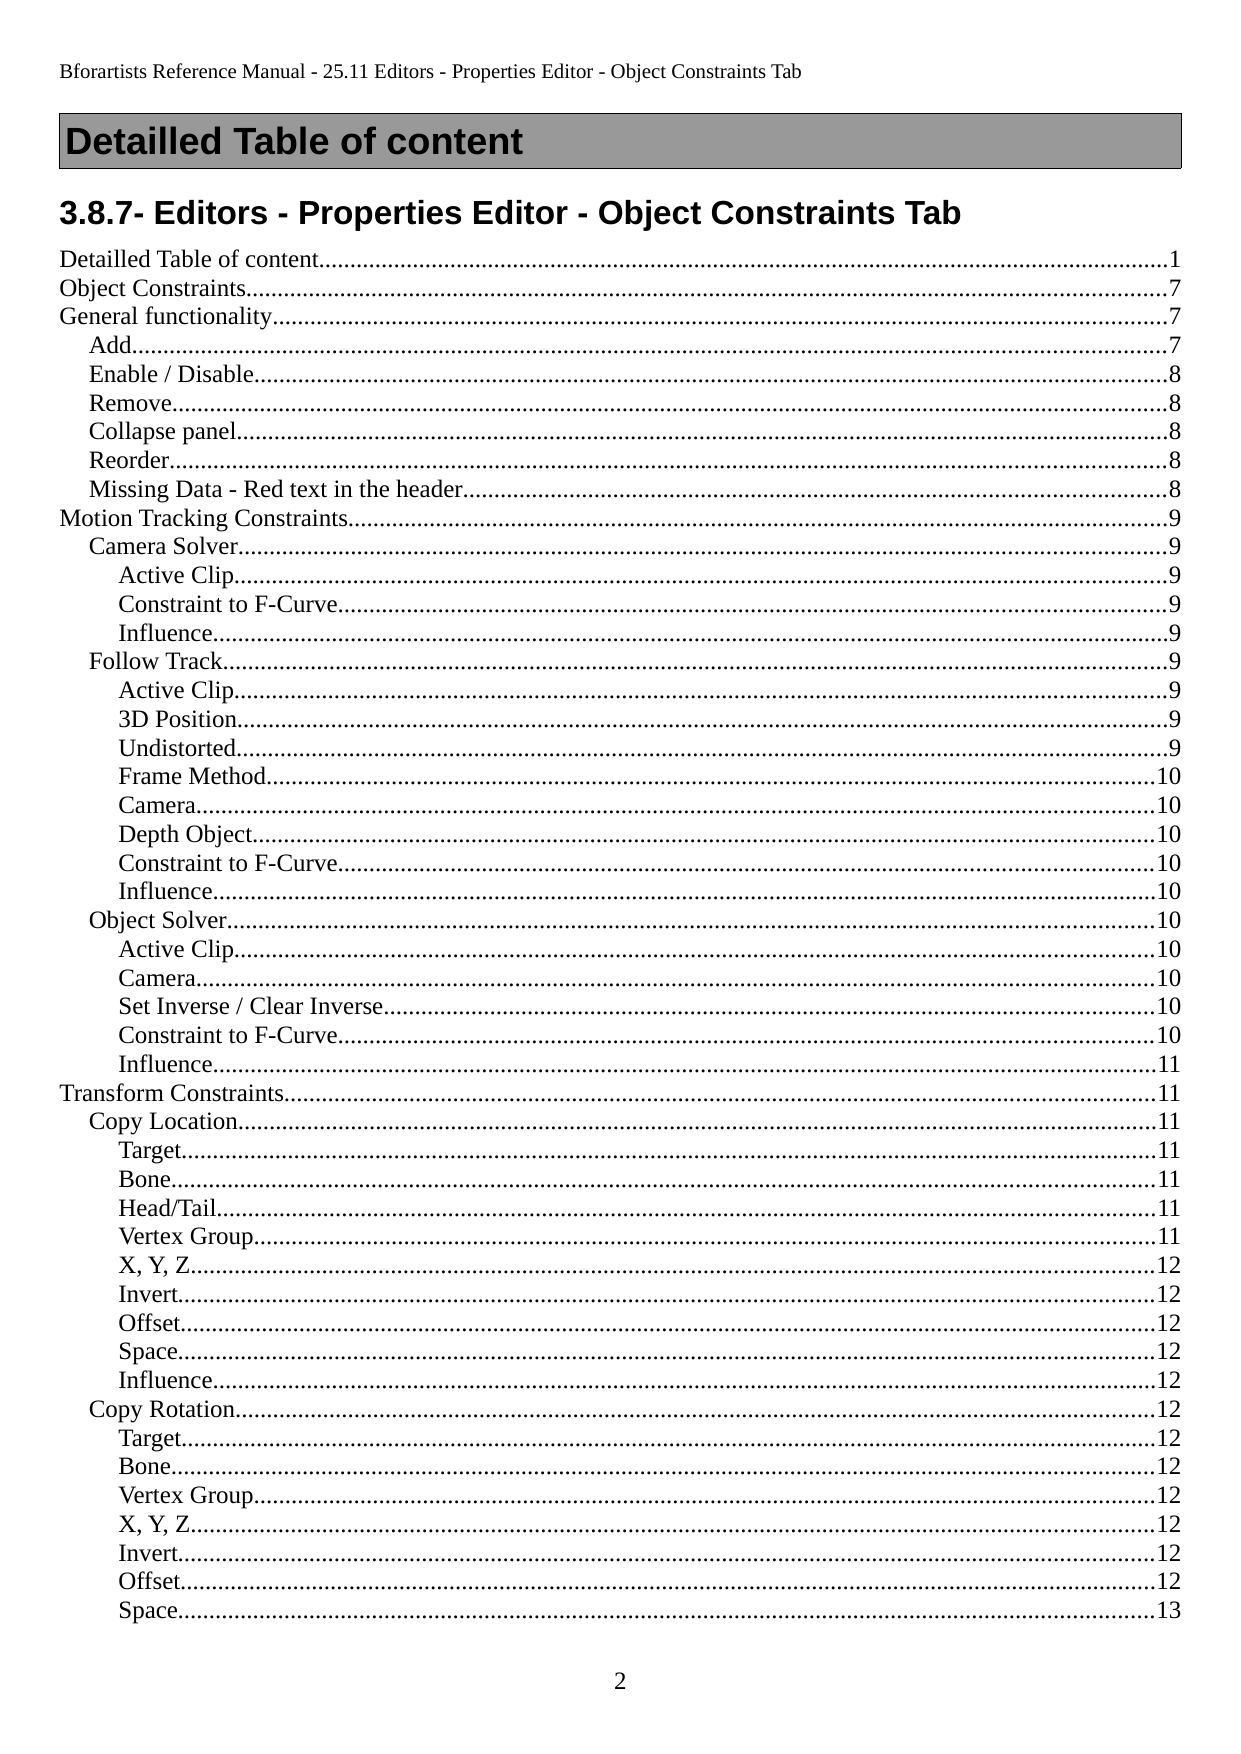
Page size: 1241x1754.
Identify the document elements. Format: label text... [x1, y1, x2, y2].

text Offset 12 [118, 1566, 1181, 1595]
text 3D Position 9 [118, 704, 1181, 733]
text General functionality 7 [59, 301, 1181, 330]
text Influence 12 [118, 1365, 1181, 1394]
text Camera Solver 9 [88, 531, 1181, 560]
table_header Detailled Table of content [60, 114, 1181, 168]
text X, Y, Z 12 [118, 1509, 1181, 1538]
text Undistorted 9 [118, 733, 1181, 761]
text Add 7 [88, 330, 1181, 359]
text Bone 12 [118, 1451, 1181, 1480]
text Constraint to F-Curve 10 [118, 848, 1181, 876]
text Copy Location 11 [88, 1106, 1181, 1135]
text Remove 8 [88, 388, 1181, 416]
text Depth Object 10 [118, 819, 1181, 848]
text Motion Tracking Constraints 9 [59, 503, 1181, 531]
text Constraint to F-Curve 9 [118, 589, 1181, 618]
text Invert 12 [118, 1538, 1181, 1566]
text Space 13 [118, 1595, 1181, 1624]
text Active Clip 9 [118, 675, 1181, 704]
text Influence 9 [118, 618, 1181, 646]
text Head/Tail 11 [118, 1193, 1181, 1221]
text Vertex Group 12 [118, 1480, 1181, 1509]
text Influence 10 [118, 876, 1181, 905]
text Detailled Table of content 1 [59, 244, 1181, 273]
text Collapse panel 8 [88, 416, 1181, 445]
text Object Constraints 7 [59, 273, 1181, 301]
text Object Solver 10 [88, 905, 1181, 934]
text Active Clip 10 [118, 934, 1181, 963]
text Transform Constraints 11 [59, 1078, 1181, 1106]
text Active Clip 9 [118, 560, 1181, 589]
text Missing Data - Red text in the header 8 [88, 474, 1181, 503]
text Influence 11 [118, 1049, 1181, 1078]
text Target 12 [118, 1423, 1181, 1451]
text X, Y, Z 12 [118, 1250, 1181, 1279]
text Invert 12 [118, 1279, 1181, 1308]
text Copy Rotation 12 [88, 1394, 1181, 1423]
text Space 12 [118, 1336, 1181, 1365]
text Vertex Group 11 [118, 1221, 1181, 1250]
text Constraint to F-Curve 10 [118, 1020, 1181, 1049]
text Frame Method 10 [118, 761, 1181, 790]
text Bone 11 [118, 1164, 1181, 1193]
text Offset 12 [118, 1308, 1181, 1336]
text Camera 10 [118, 790, 1181, 819]
subtitle 3.8.7- Editors - Properties Editor - Object Constraints Tab [59, 193, 1181, 231]
text Target 11 [118, 1135, 1181, 1164]
text Camera 10 [118, 963, 1181, 991]
text Enable / Disable 8 [88, 359, 1181, 388]
text Reorder 8 [88, 445, 1181, 474]
text Set Inverse / Clear Inverse 10 [118, 991, 1181, 1020]
text Follow Track 9 [88, 646, 1181, 675]
